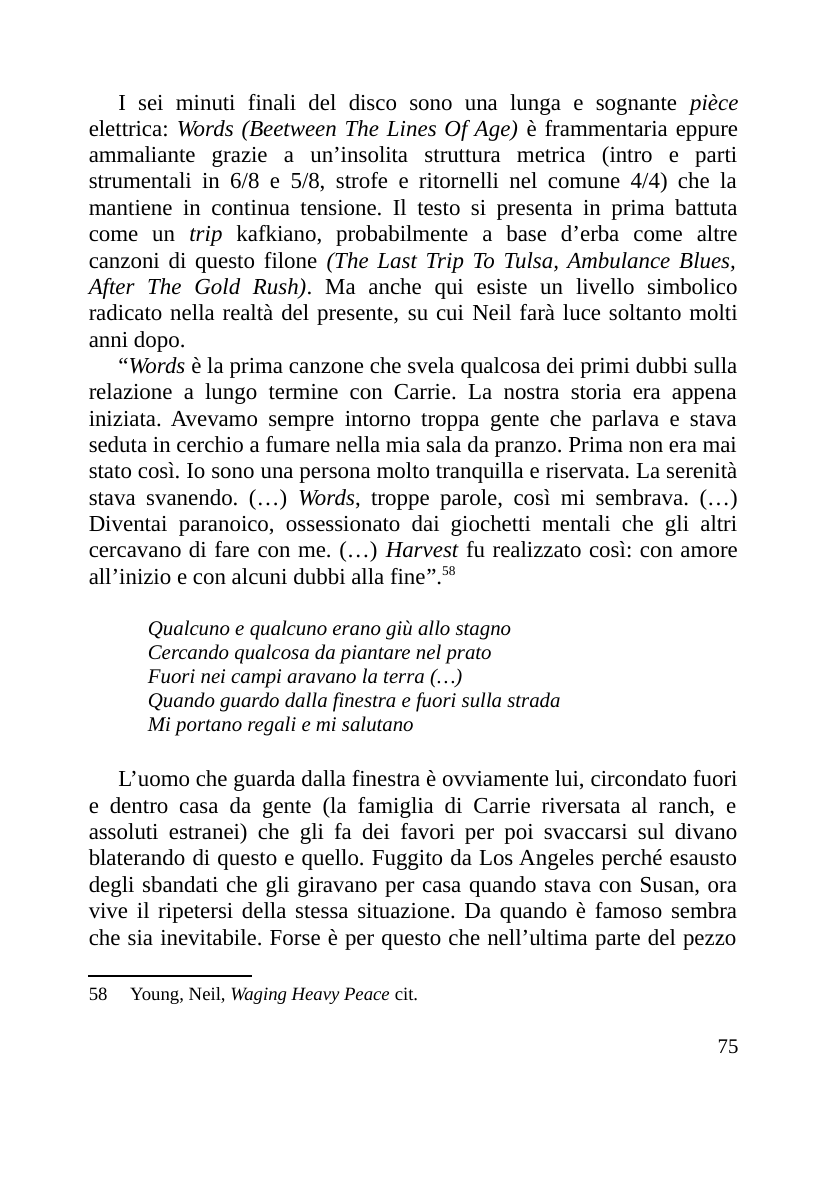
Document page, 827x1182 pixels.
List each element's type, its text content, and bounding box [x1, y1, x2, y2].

text Cercando qualcosa da piantare nel prato [88, 640, 738, 664]
text Qualcuno e qualcuno erano giù allo stagno [88, 616, 738, 640]
text L’uomo che guarda dalla finestra è ovviamente lui, circondato fuori e dentro casa da gente (la famiglia di Carrie riversata al ranch, e assoluti estranei) che gli fa dei favori per poi svaccarsi sul divano blaterando di questo e quello. Fuggito da Los Angeles perché esausto degli sbandati che gli giravano per casa quando stava con Susan, ora vive il ripetersi della stessa situazione. Da quando è famoso sembra che sia inevitabile. Forse è per questo che nell’ultima parte del pezzo [88, 765, 738, 950]
text Quando guardo dalla finestra e fuori sulla strada [88, 688, 738, 712]
text Mi portano regali e mi salutano [88, 712, 738, 736]
text “Words è la prima canzone che svela qualcosa dei primi dubbi sulla relazione a lungo termine con Carrie. La nostra storia era appena iniziata. Avevamo sempre intorno troppa gente che parlava e stava seduta in cerchio a fumare nella mia sala da pranzo. Prima non era mai stato così. Io sono una persona molto tranquilla e riservata. La serenità stava svanendo. (…) Words, troppe parole, così mi sembrava. (…) Diventai paranoico, ossessionato dai giochetti mentali che gli altri cercavano di fare con me. (…) Harvest fu realizzato così: con amore all’inizio e con alcuni dubbi alla fine”. [88, 352, 738, 589]
text Fuori nei campi aravano la terra (…) [88, 664, 738, 688]
text Young, Neil, Waging Heavy Peace cit. [88, 982, 738, 1004]
text I sei minuti finali del disco sono una lunga e sognante pièce elettrica: Words (Beetween The Lines Of Age) è frammentaria eppure ammaliante grazie a un’insolita struttura metrica (intro e parti strumentali in 6/8 e 5/8, strofe e ritornelli nel comune 4/4) che la mantiene in continua tensione. Il testo si presenta in prima battuta come un trip kafkiano, probabilmente a base d’erba come altre canzoni di questo filone (The Last Trip To Tulsa, Ambulance Blues, After The Gold Rush). Ma anche qui esiste un livello simbolico radicato nella realtà del presente, su cui Neil farà luce soltanto molti anni dopo. [88, 88, 738, 352]
